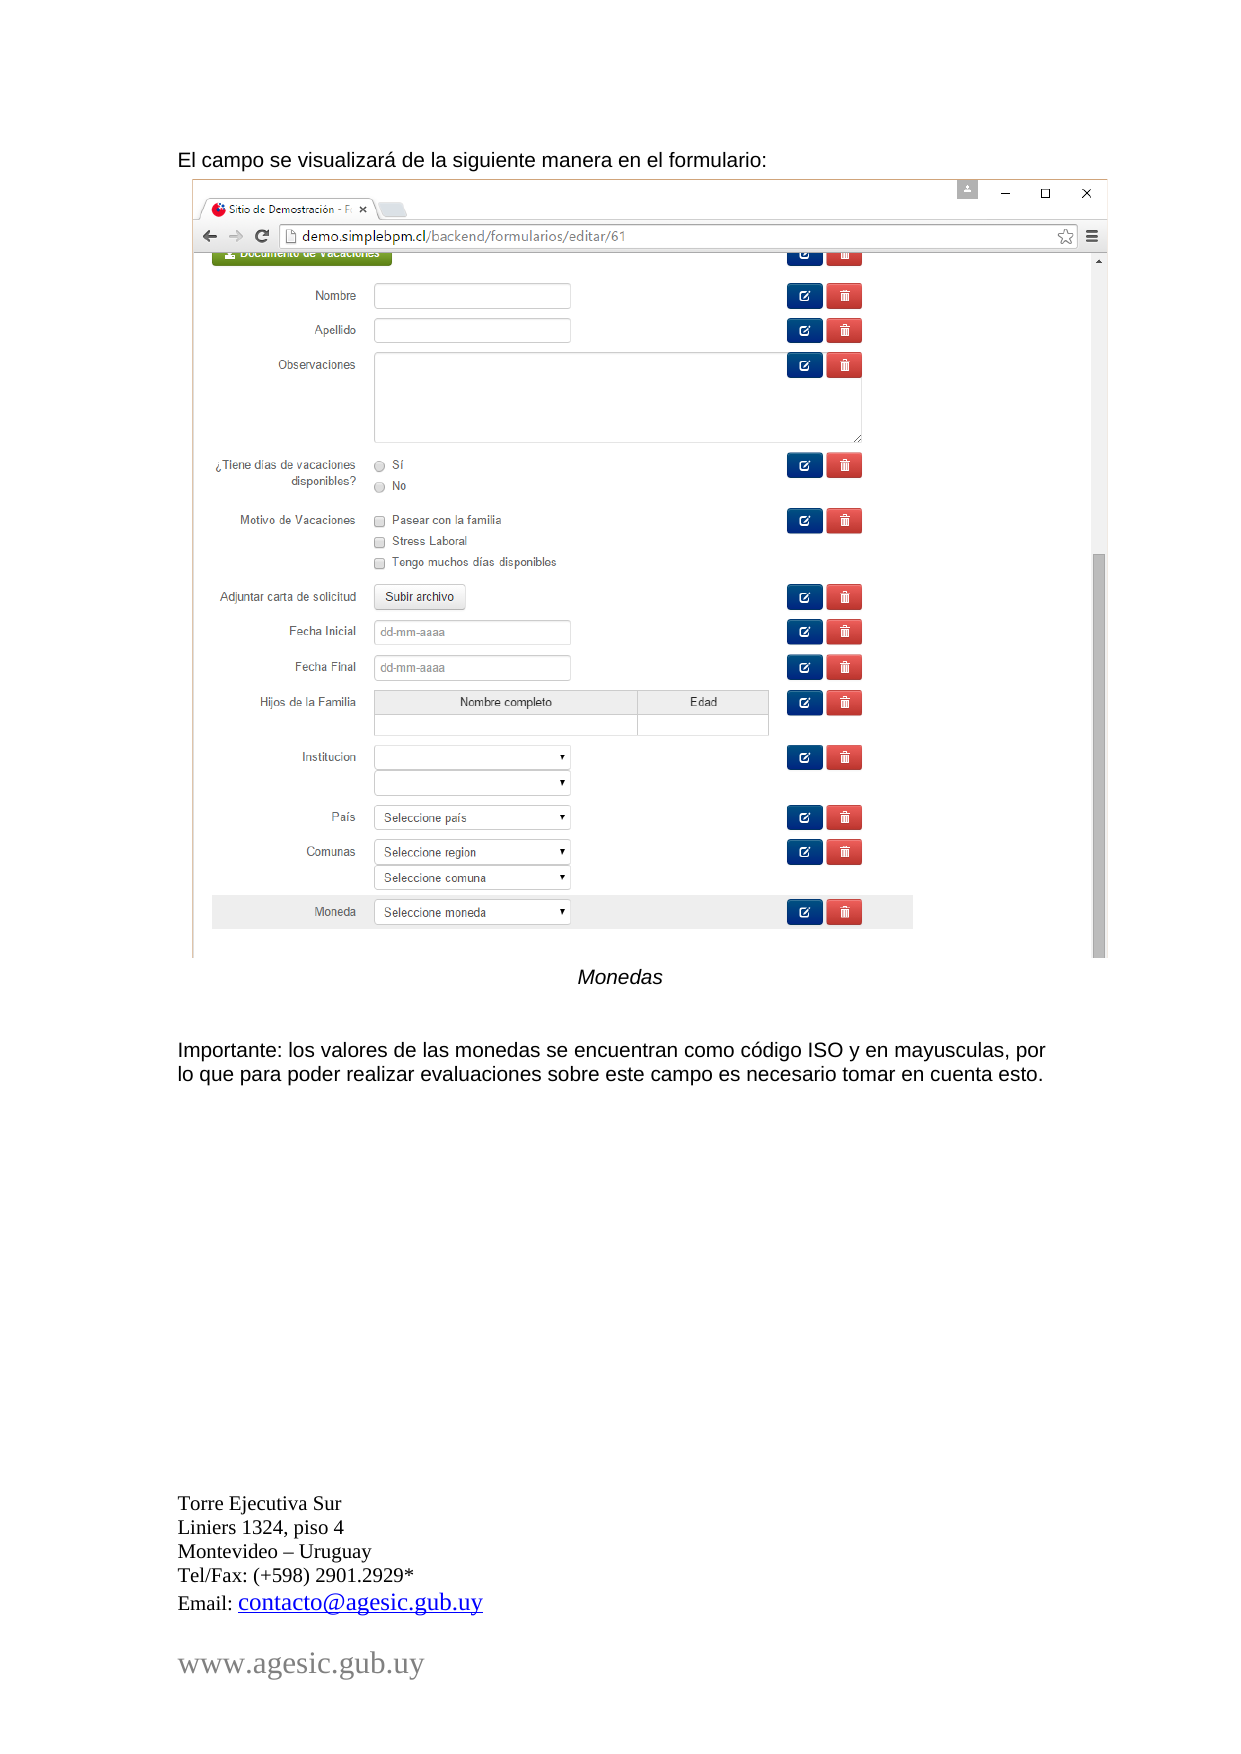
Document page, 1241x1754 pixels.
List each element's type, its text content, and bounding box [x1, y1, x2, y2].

text Monedas [177, 965, 1063, 989]
picture [192, 179, 1108, 958]
text Importante: los valores de las monedas se encuentran como código ISO y en mayusculas, por lo que para poder realizar evaluaciones sobre este campo es necesario tomar en cuenta esto. [177, 1038, 1063, 1086]
text El campo se visualizará de la siguiente manera en el formulario: [177, 148, 1063, 172]
